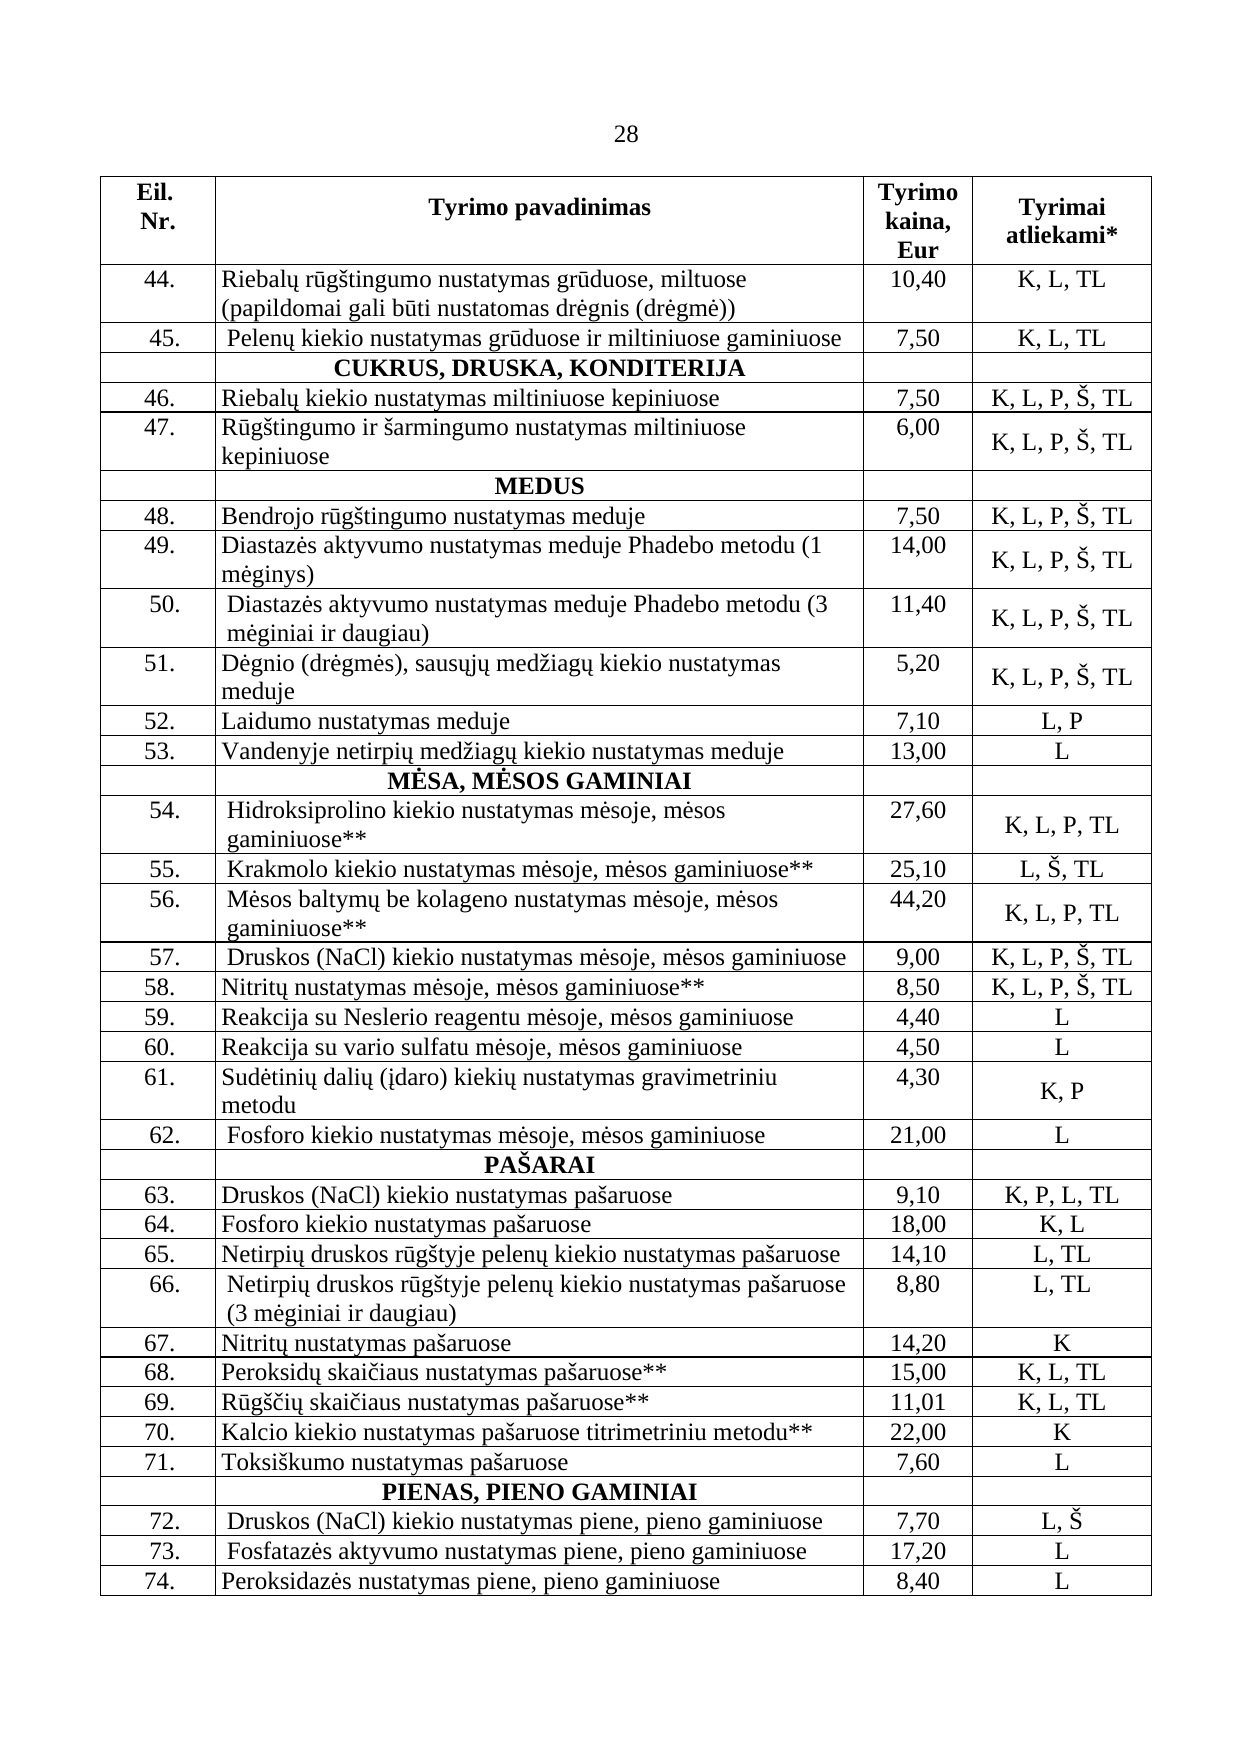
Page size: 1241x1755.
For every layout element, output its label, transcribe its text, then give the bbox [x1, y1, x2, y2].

table_cell K, L, P, TL [973, 796, 1151, 853]
table_cell 17,20 [864, 1536, 972, 1565]
table_cell 46. [101, 383, 215, 411]
table_cell L [973, 1536, 1151, 1565]
table_cell MEDUS [216, 471, 863, 500]
table_cell Fosfatazės aktyvumo nustatymas piene, pieno gaminiuose [216, 1536, 863, 1565]
table_cell 10,40 [864, 265, 972, 322]
table_cell [973, 353, 1151, 382]
table_cell 7,50 [864, 323, 972, 352]
table_cell L [973, 736, 1151, 765]
table_cell [101, 353, 215, 382]
table_cell 22,00 [864, 1417, 972, 1446]
table_cell MĖSA, MĖSOS GAMINIAI [216, 766, 863, 794]
table_cell 62. [101, 1120, 215, 1149]
table_cell 49. [101, 531, 215, 588]
table_cell [101, 766, 215, 794]
table_cell [973, 766, 1151, 794]
table_cell Diastazės aktyvumo nustatymas meduje Phadebo metodu (1 mėginys) [216, 531, 863, 588]
table_cell Pelenų kiekio nustatymas grūduose ir miltiniuose gaminiuose [216, 323, 863, 352]
table_cell 44. [101, 265, 215, 322]
table_cell [101, 471, 215, 500]
table_cell 56. [101, 884, 215, 941]
table_cell L [973, 1566, 1151, 1595]
table_cell K, L, TL [973, 265, 1151, 322]
table_cell Reakcija su vario sulfatu mėsoje, mėsos gaminiuose [216, 1032, 863, 1061]
table_cell [973, 1477, 1151, 1505]
table_cell 4,50 [864, 1032, 972, 1061]
table_cell 54. [101, 796, 215, 853]
table_cell 9,10 [864, 1180, 972, 1208]
table_cell 67. [101, 1328, 215, 1356]
table_cell Rūgštingumo ir šarmingumo nustatymas miltiniuose kepiniuose [216, 413, 863, 470]
table_cell 14,20 [864, 1328, 972, 1356]
table_cell 7,70 [864, 1506, 972, 1535]
table_cell Fosforo kiekio nustatymas mėsoje, mėsos gaminiuose [216, 1120, 863, 1149]
table_cell 15,00 [864, 1358, 972, 1386]
table_cell [864, 1477, 972, 1505]
table_cell 58. [101, 972, 215, 1001]
table_cell 51. [101, 648, 215, 705]
table_cell 52. [101, 706, 215, 735]
table_cell Fosforo kiekio nustatymas pašaruose [216, 1210, 863, 1238]
table_cell [101, 1477, 215, 1505]
table_cell L, TL [973, 1269, 1151, 1327]
table_cell 69. [101, 1387, 215, 1416]
table_cell 68. [101, 1358, 215, 1386]
table_cell 48. [101, 501, 215, 529]
table_cell 18,00 [864, 1210, 972, 1238]
table_cell L [973, 1447, 1151, 1476]
table_cell 5,20 [864, 648, 972, 705]
table_cell [864, 766, 972, 794]
table_cell 61. [101, 1062, 215, 1119]
table_cell Dėgnio (drėgmės), sausųjų medžiagų kiekio nustatymas meduje [216, 648, 863, 705]
table_cell 73. [101, 1536, 215, 1565]
table_cell [864, 471, 972, 500]
table_cell 4,30 [864, 1062, 972, 1119]
table_cell 70. [101, 1417, 215, 1446]
table_cell 53. [101, 736, 215, 765]
table_cell K, L, P, Š, TL [973, 501, 1151, 529]
table_cell Mėsos baltymų be kolageno nustatymas mėsoje, mėsos gaminiuose** [216, 884, 863, 941]
table_cell 55. [101, 854, 215, 883]
table_cell 14,00 [864, 531, 972, 588]
table_header Eil. Nr. [101, 177, 215, 263]
table_cell L, Š [973, 1506, 1151, 1535]
table_cell K, L, P, Š, TL [973, 648, 1151, 705]
table_cell [973, 471, 1151, 500]
table_cell Krakmolo kiekio nustatymas mėsoje, mėsos gaminiuose** [216, 854, 863, 883]
table_cell Riebalų rūgštingumo nustatymas grūduose, miltuose (papildomai gali būti nustatomas drėgnis (drėgmė)) [216, 265, 863, 322]
table_cell 21,00 [864, 1120, 972, 1149]
table_cell Nitritų nustatymas mėsoje, mėsos gaminiuose** [216, 972, 863, 1001]
table_cell K, P, L, TL [973, 1180, 1151, 1208]
table_cell Bendrojo rūgštingumo nustatymas meduje [216, 501, 863, 529]
table_cell 44,20 [864, 884, 972, 941]
table_cell 64. [101, 1210, 215, 1238]
table_cell 14,10 [864, 1239, 972, 1268]
table_cell K, L, TL [973, 323, 1151, 352]
table_cell 74. [101, 1566, 215, 1595]
table_cell K [973, 1328, 1151, 1356]
table_cell 72. [101, 1506, 215, 1535]
table_cell Vandenyje netirpių medžiagų kiekio nustatymas meduje [216, 736, 863, 765]
table_cell 7,50 [864, 383, 972, 411]
table_cell L, P [973, 706, 1151, 735]
table_cell 4,40 [864, 1002, 972, 1031]
table_cell 8,50 [864, 972, 972, 1001]
table_cell Cukrus, Druska, Konditerija [216, 353, 863, 382]
table_cell Nitritų nustatymas pašaruose [216, 1328, 863, 1356]
table_cell 7,10 [864, 706, 972, 735]
table_cell [101, 1150, 215, 1179]
table_cell L [973, 1002, 1151, 1031]
table_cell 25,10 [864, 854, 972, 883]
table_cell Peroksidų skaičiaus nustatymas pašaruose** [216, 1358, 863, 1386]
table_cell K, L, P, Š, TL [973, 413, 1151, 470]
table_cell K [973, 1417, 1151, 1446]
table_cell 60. [101, 1032, 215, 1061]
table_cell Hidroksiprolino kiekio nustatymas mėsoje, mėsos gaminiuose** [216, 796, 863, 853]
table_cell L, Š, TL [973, 854, 1151, 883]
table_cell K, L, TL [973, 1387, 1151, 1416]
table_cell Kalcio kiekio nustatymas pašaruose titrimetriniu metodu** [216, 1417, 863, 1446]
table_cell L, TL [973, 1239, 1151, 1268]
table_header Tyrimai atliekami* [973, 177, 1151, 263]
table_cell 7,50 [864, 501, 972, 529]
table_cell 50. [101, 589, 215, 647]
table_cell K, L, P, Š, TL [973, 589, 1151, 647]
table_cell K, L, P, TL [973, 884, 1151, 941]
table_cell Riebalų kiekio nustatymas miltiniuose kepiniuose [216, 383, 863, 411]
table_cell 59. [101, 1002, 215, 1031]
table_cell 8,80 [864, 1269, 972, 1327]
table_cell K, L, TL [973, 1358, 1151, 1386]
table_cell Laidumo nustatymas meduje [216, 706, 863, 735]
table_cell K, L, P, Š, TL [973, 972, 1151, 1001]
table_cell Druskos (NaCl) kiekio nustatymas pašaruose [216, 1180, 863, 1208]
table_cell Sudėtinių dalių (įdaro) kiekių nustatymas gravimetriniu metodu [216, 1062, 863, 1119]
table_cell 8,40 [864, 1566, 972, 1595]
table_cell Netirpių druskos rūgštyje pelenų kiekio nustatymas pašaruose (3 mėginiai ir daugiau) [216, 1269, 863, 1327]
table_cell 11,01 [864, 1387, 972, 1416]
table_header Tyrimo pavadinimas [216, 177, 863, 263]
table_cell PAŠARAI [216, 1150, 863, 1179]
table_cell Netirpių druskos rūgštyje pelenų kiekio nustatymas pašaruose [216, 1239, 863, 1268]
table_cell Reakcija su Neslerio reagentu mėsoje, mėsos gaminiuose [216, 1002, 863, 1031]
table_cell Druskos (NaCl) kiekio nustatymas piene, pieno gaminiuose [216, 1506, 863, 1535]
table_cell Rūgščių skaičiaus nustatymas pašaruose** [216, 1387, 863, 1416]
table_cell 66. [101, 1269, 215, 1327]
table_cell Diastazės aktyvumo nustatymas meduje Phadebo metodu (3 mėginiai ir daugiau) [216, 589, 863, 647]
table_cell K, L, P, Š, TL [973, 383, 1151, 411]
table_cell Druskos (NaCl) kiekio nustatymas mėsoje, mėsos gaminiuose [216, 943, 863, 971]
table_cell 63. [101, 1180, 215, 1208]
table_cell 6,00 [864, 413, 972, 470]
table_cell [973, 1150, 1151, 1179]
table_cell 71. [101, 1447, 215, 1476]
table_cell [864, 1150, 972, 1179]
table_cell K, P [973, 1062, 1151, 1119]
table_cell Pienas, pieno GAminiai [216, 1477, 863, 1505]
table_cell K, L, P, Š, TL [973, 531, 1151, 588]
table_cell L [973, 1032, 1151, 1061]
table_cell 57. [101, 943, 215, 971]
table_cell 11,40 [864, 589, 972, 647]
table_cell K, L [973, 1210, 1151, 1238]
table_cell 9,00 [864, 943, 972, 971]
table_cell 13,00 [864, 736, 972, 765]
table_header Tyrimo kaina, Eur [864, 177, 972, 263]
table_cell [864, 353, 972, 382]
table_cell Toksiškumo nustatymas pašaruose [216, 1447, 863, 1476]
table_cell K, L, P, Š, TL [973, 943, 1151, 971]
table_cell 65. [101, 1239, 215, 1268]
table_cell 27,60 [864, 796, 972, 853]
table_cell 47. [101, 413, 215, 470]
table_cell Peroksidazės nustatymas piene, pieno gaminiuose [216, 1566, 863, 1595]
table_cell 7,60 [864, 1447, 972, 1476]
table_cell 45. [101, 323, 215, 352]
table_cell L [973, 1120, 1151, 1149]
